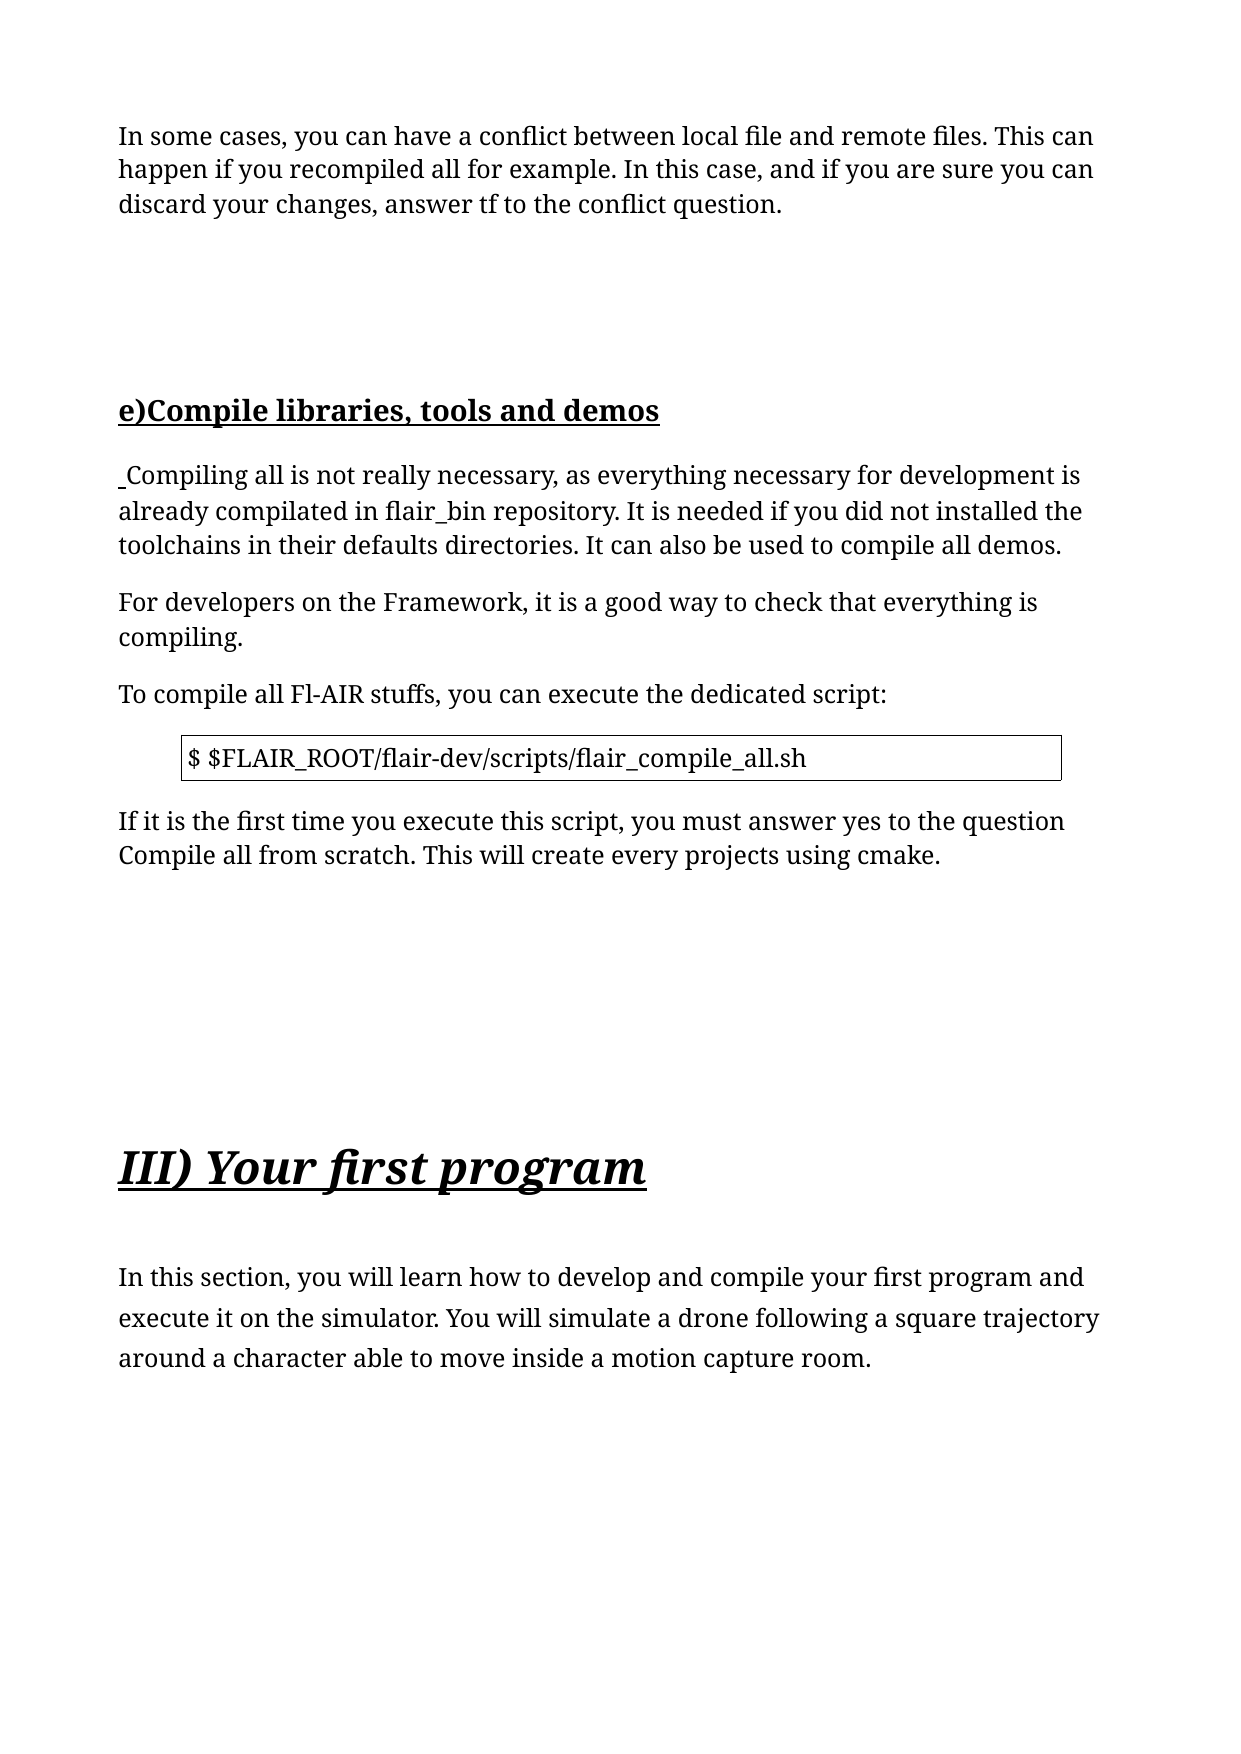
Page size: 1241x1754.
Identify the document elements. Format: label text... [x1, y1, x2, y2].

text For developers on the Framework, it is a good way to check that everything is compiling. [118, 585, 1122, 653]
text To compile all Fl-AIR stuffs, you can execute the dedicated script: [118, 677, 1122, 711]
subtitle III) Your first program [118, 1136, 1122, 1198]
table_header $ $FLAIR_ROOT/flair-dev/scripts/flair_compile_all.sh [182, 736, 1061, 780]
text Compiling all is not really necessary, as everything necessary for development is already compilated in flair_bin repository. It is needed if you did not installed the toolchains in their defaults directories. It can also be used to compile all demos. [118, 454, 1122, 561]
text e)Compile libraries, tools and demos [118, 390, 1122, 430]
text In some cases, you can have a conflict between local file and remote files. This can happen if you recompiled all for example. In this case, and if you are sure you can discard your changes, answer tf to the conflict question. [118, 118, 1122, 220]
text If it is the first time you execute this script, you must answer yes to the question Compile all from scratch. This will create every projects using cmake. [118, 804, 1122, 872]
text In this section, you will learn how to develop and compile your first program and execute it on the simulator. You will simulate a drone following a square trajectory around a character able to move inside a motion capture room. [118, 1259, 1122, 1375]
